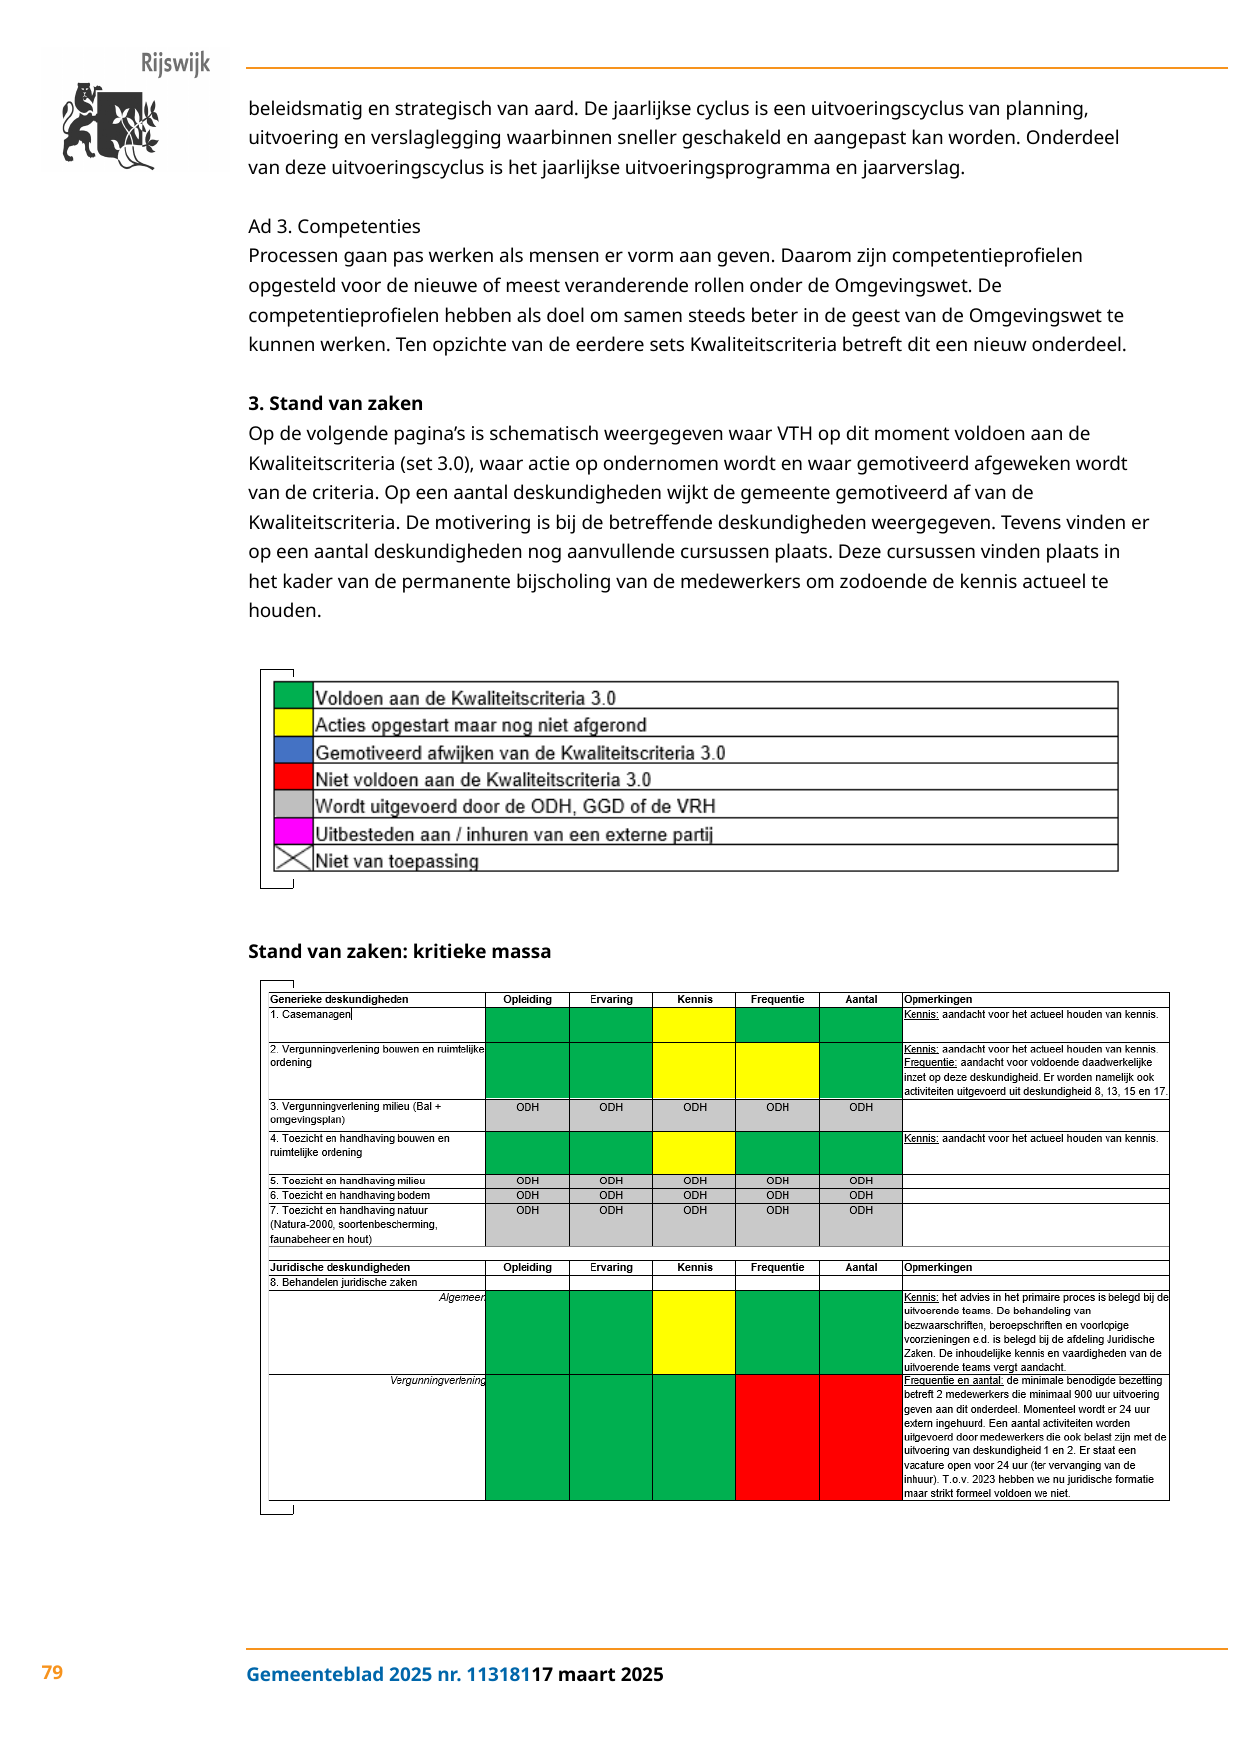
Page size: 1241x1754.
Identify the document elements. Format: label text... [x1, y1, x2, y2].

text Stand van zaken: kritieke massa [248, 938, 1152, 964]
picture [41, 47, 231, 172]
text Op de volgende pagina’s is schematisch weergegeven waar VTH op dit moment voldoen aan de Kwaliteitscriteria (set 3.0), waar actie op ondernomen wordt en waar gemotiveerd afgeweken wordt van de criteria. Op een aantal deskundigheden wijkt de gemeente gemotiveerd af van de Kwaliteitscriteria. De motivering is bij de betreffende deskundigheden weergegeven. Tevens vinden er op een aantal deskundigheden nog aanvullende cursussen plaats. Deze cursussen vinden plaats in het kader van de permanente bijscholing van de medewerkers om zodoende de kennis actueel te houden. [248, 420, 1152, 623]
text beleidsmatig en strategisch van aard. De jaarlijkse cyclus is een uitvoeringscyclus van planning, uitvoering en verslaglegging waarbinnen sneller geschakeld en aangepast kan worden. Onderdeel van deze uitvoeringscyclus is het jaarlijkse uitvoeringsprogramma en jaarverslag. [248, 95, 1152, 180]
picture [268, 988, 1173, 1505]
text Ad 3. Competenties [248, 213, 1152, 239]
text Processen gaan pas werken als mensen er vorm aan geven. Daarom zijn competentieprofielen opgesteld voor de nieuwe of meest veranderende rollen onder de Omgevingswet. De competentieprofielen hebben als doel om samen steeds beter in de geest van de Omgevingswet te kunnen werken. Ten opzichte van de eerdere sets Kwaliteitscriteria betreft dit een nieuw onderdeel. [248, 243, 1152, 357]
picture [268, 677, 1125, 879]
text 3. Stand van zaken [248, 391, 1152, 416]
